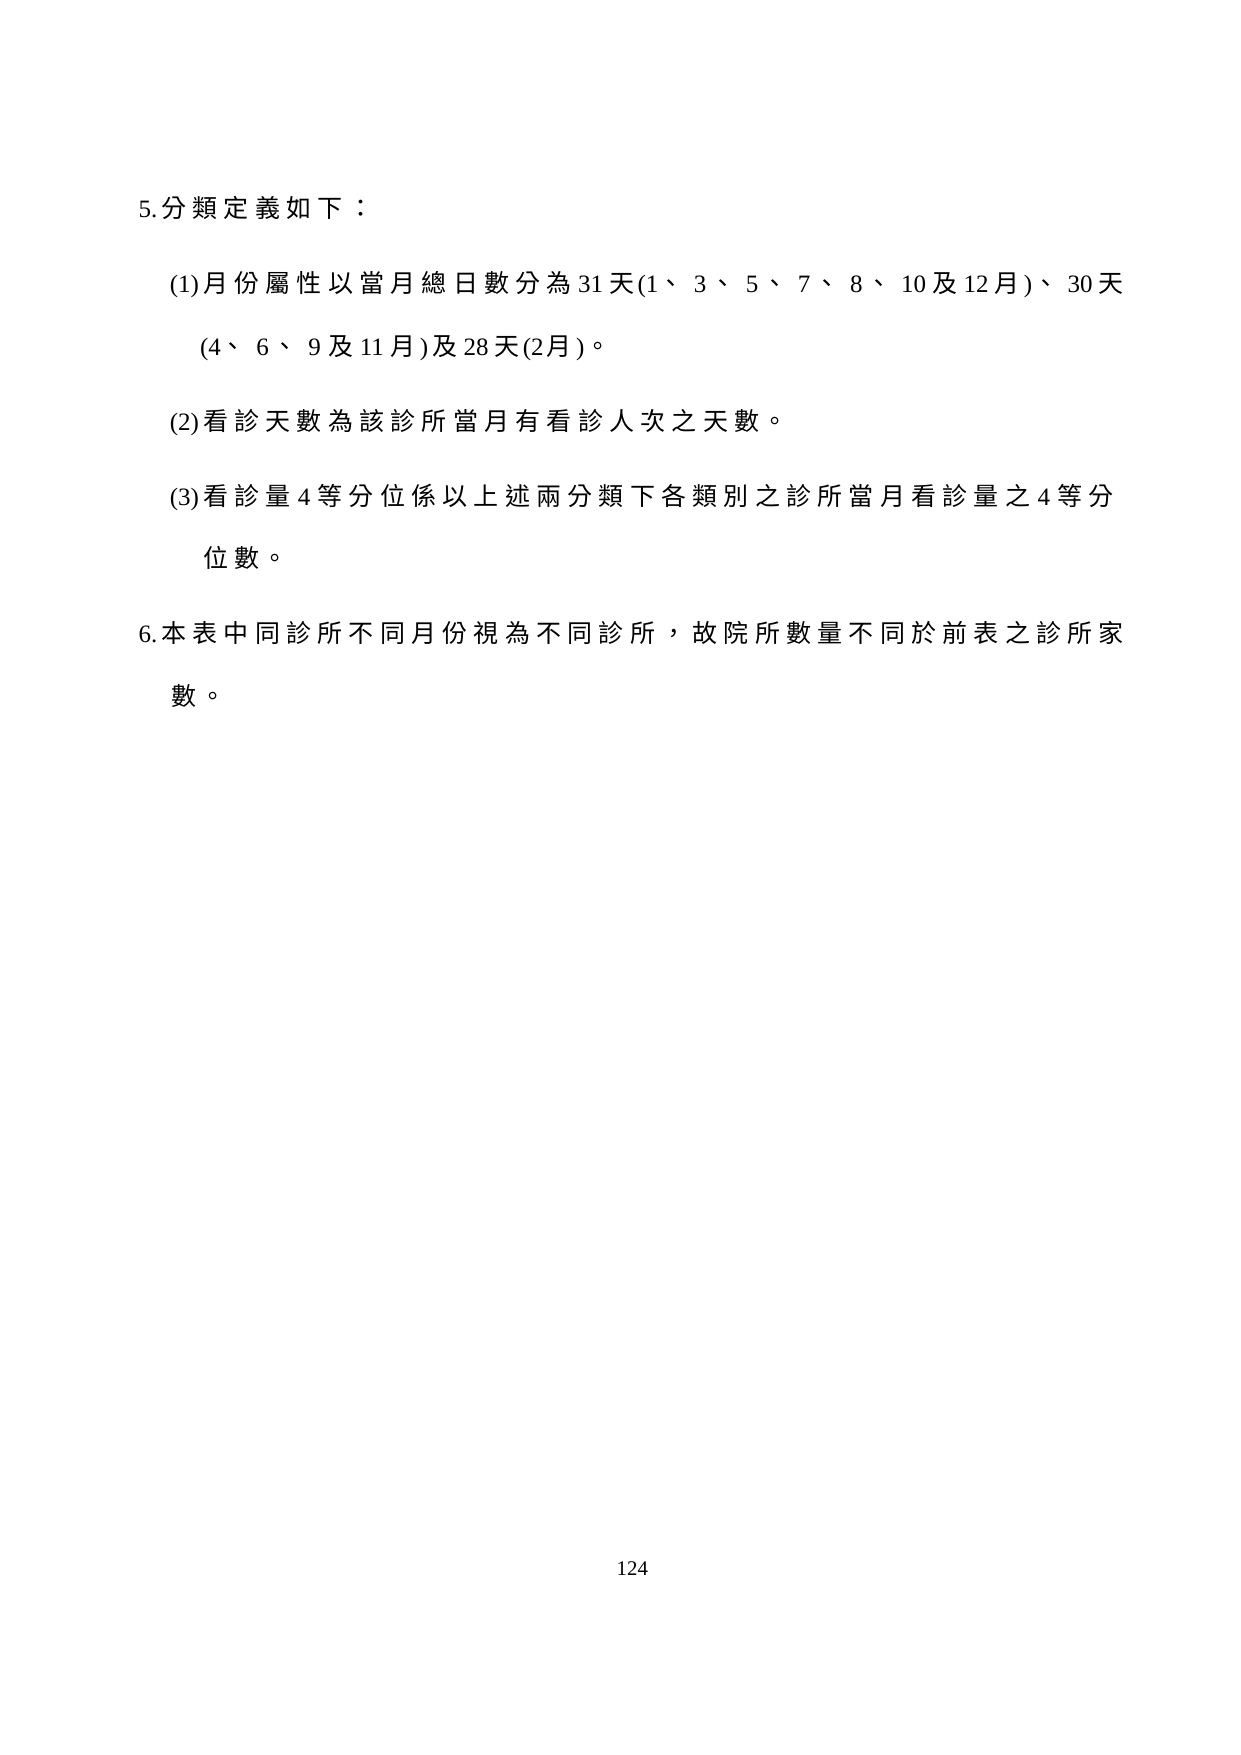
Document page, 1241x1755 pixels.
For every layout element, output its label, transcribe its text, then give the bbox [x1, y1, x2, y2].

text (1)月份屬性以當月總日數分為31天(1、3、5、7、8、10及12月)、30天(4、6、9及11月)及28天(2月)。 [162, 240, 1127, 365]
text 6.本表中同診所不同月份視為不同診所，故院所數量不同於前表之診所家數。 [137, 590, 1127, 715]
text (2)看診天數為該診所當月有看診人次之天數。 [162, 378, 1127, 440]
text 5.分類定義如下： [137, 165, 1127, 228]
text (3)看診量4等分位係以上述兩分類下各類別之診所當月看診量之4等分位數。 [162, 453, 1127, 578]
